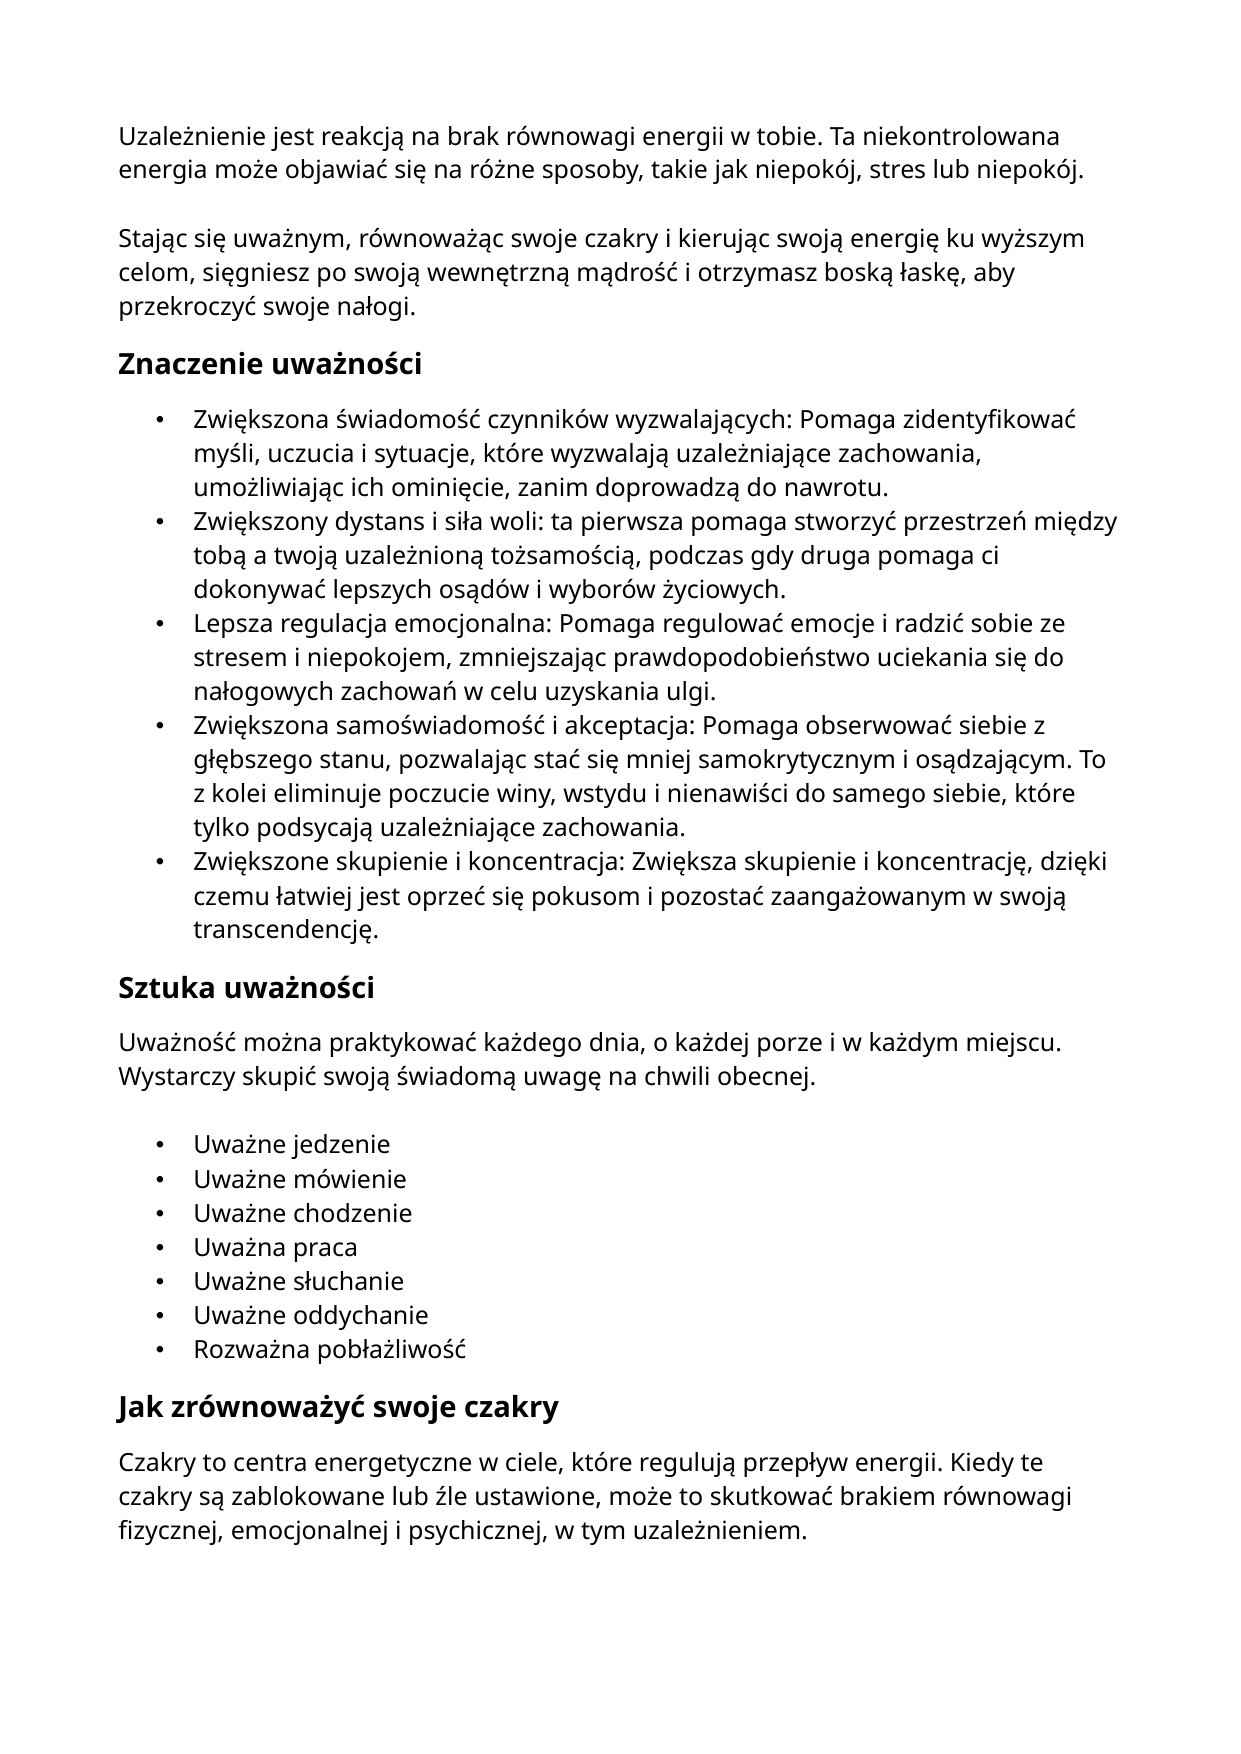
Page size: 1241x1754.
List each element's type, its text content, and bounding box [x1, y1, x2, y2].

list Zwiększony dystans i siła woli: ta pierwsza pomaga stworzyć przestrzeń między tobą a twoją uzależnioną tożsamością, podczas gdy druga pomaga ci dokonywać lepszych osądów i wyborów życiowych. [156, 503, 1122, 606]
subtitle Jak zrównoważyć swoje czakry [118, 1387, 1122, 1426]
list Lepsza regulacja emocjonalna: Pomaga regulować emocje i radzić sobie ze stresem i niepokojem, zmniejszając prawdopodobieństwo uciekania się do nałogowych zachowań w celu uzyskania ulgi. [156, 606, 1122, 708]
text Czakry to centra energetyczne w ciele, które regulują przepływ energii. Kiedy te czakry są zablokowane lub źle ustawione, może to skutkować brakiem równowagi fizycznej, emocjonalnej i psychicznej, w tym uzależnieniem. [118, 1444, 1122, 1547]
list Uważne oddychanie [156, 1297, 1122, 1332]
text Stając się uważnym, równoważąc swoje czakry i kierując swoją energię ku wyższym celom, sięgniesz po swoją wewnętrzną mądrość i otrzymasz boską łaskę, aby przekroczyć swoje nałogi. [118, 220, 1122, 322]
text Uważność można praktykować każdego dnia, o każdej porze i w każdym miejscu. Wystarczy skupić swoją świadomą uwagę na chwili obecnej. [118, 1025, 1122, 1093]
list Uważne chodzenie [156, 1195, 1122, 1229]
text Uzależnienie jest reakcją na brak równowagi energii w tobie. Ta niekontrolowana energia może objawiać się na różne sposoby, takie jak niepokój, stres lub niepokój. [118, 118, 1122, 186]
list Uważne mówienie [156, 1161, 1122, 1195]
list Uważna praca [156, 1229, 1122, 1263]
subtitle Sztuka uważności [118, 967, 1122, 1007]
list Zwiększona samoświadomość i akceptacja: Pomaga obserwować siebie z głębszego stanu, pozwalając stać się mniej samokrytycznym i osądzającym. To z kolei eliminuje poczucie winy, wstydu i nienawiści do samego siebie, które tylko podsycają uzależniające zachowania. [156, 708, 1122, 844]
list Rozważna pobłażliwość [156, 1332, 1122, 1366]
list Zwiększona świadomość czynników wyzwalających: Pomaga zidentyfikować myśli, uczucia i sytuacje, które wyzwalają uzależniające zachowania, umożliwiając ich ominięcie, zanim doprowadzą do nawrotu. [156, 401, 1122, 503]
list Uważne słuchanie [156, 1263, 1122, 1297]
list Zwiększone skupienie i koncentracja: Zwiększa skupienie i koncentrację, dzięki czemu łatwiej jest oprzeć się pokusom i pozostać zaangażowanym w swoją transcendencję. [156, 844, 1122, 946]
list Uważne jedzenie [156, 1127, 1122, 1161]
subtitle Znaczenie uważności [118, 343, 1122, 383]
